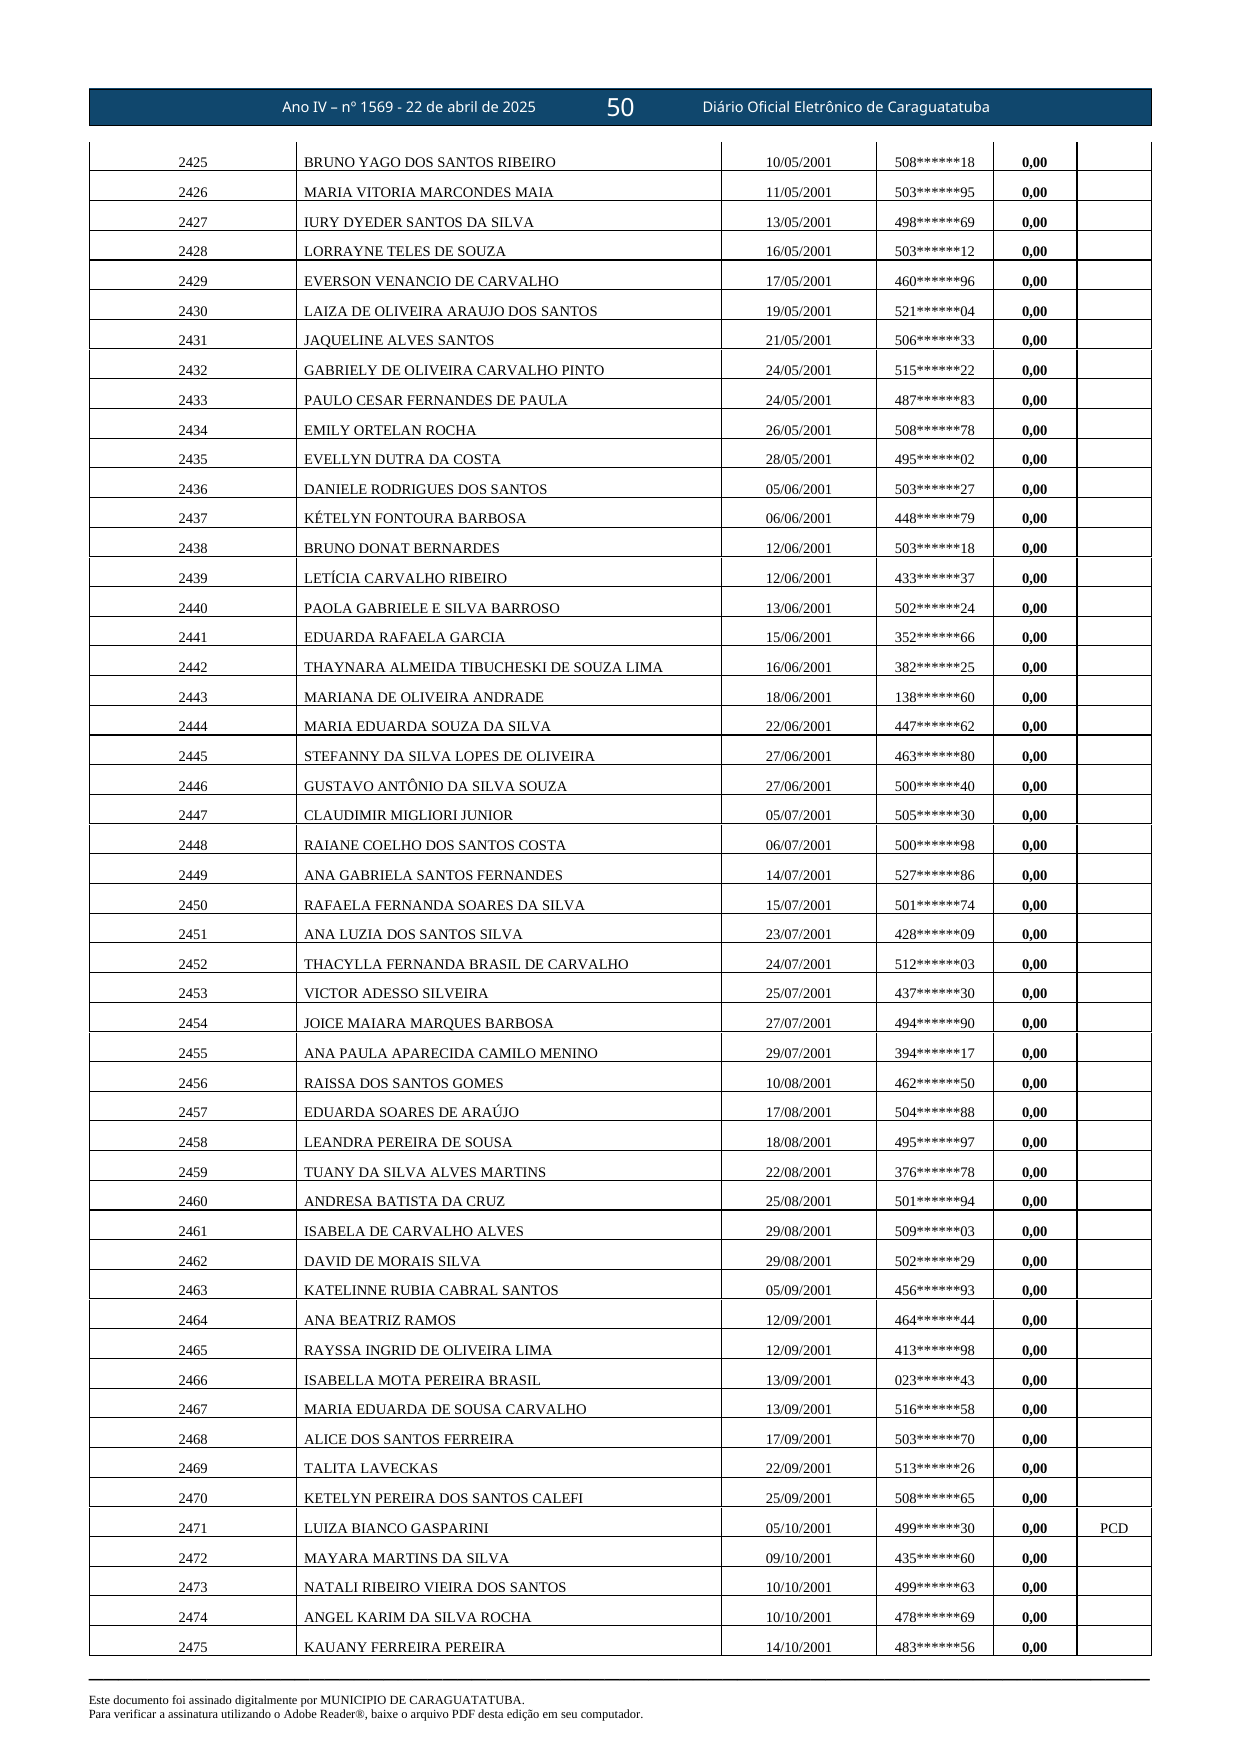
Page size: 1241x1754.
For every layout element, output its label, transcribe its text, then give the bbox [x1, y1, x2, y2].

table_cell 448******79 [877, 498, 993, 527]
table_cell 2433 [90, 379, 296, 408]
table_cell DAVID DE MORAIS SILVA [297, 1240, 721, 1269]
table_cell 10/10/2001 [722, 1567, 876, 1595]
table_cell [1078, 142, 1151, 170]
table_cell 14/07/2001 [722, 854, 876, 883]
table_cell RAIANE COELHO DOS SANTOS COSTA [297, 825, 721, 853]
table_cell LORRAYNE TELES DE SOUZA [297, 231, 721, 259]
table_cell 506******33 [877, 320, 993, 348]
table_cell 2458 [90, 1121, 296, 1150]
table_cell ISABELA DE CARVALHO ALVES [297, 1211, 721, 1239]
table_cell 18/08/2001 [722, 1121, 876, 1150]
table_cell JOICE MAIARA MARQUES BARBOSA [297, 1003, 721, 1031]
table_cell TALITA LAVECKAS [297, 1448, 721, 1477]
table_cell 2464 [90, 1300, 296, 1328]
table_cell [1078, 528, 1151, 556]
table_cell 527******86 [877, 854, 993, 883]
table_cell RAISSA DOS SANTOS GOMES [297, 1062, 721, 1091]
table_cell [1078, 646, 1151, 675]
table_cell 460******96 [877, 261, 993, 289]
table_cell 494******90 [877, 1003, 993, 1031]
table_cell IURY DYEDER SANTOS DA SILVA [297, 201, 721, 230]
table_cell RAYSSA INGRID DE OLIVEIRA LIMA [297, 1329, 721, 1358]
table_cell 13/06/2001 [722, 587, 876, 616]
table_cell 0,00 [994, 854, 1076, 883]
table_cell [1078, 795, 1151, 823]
table_cell 0,00 [994, 201, 1076, 230]
table_cell 2435 [90, 439, 296, 467]
table_cell VICTOR ADESSO SILVEIRA [297, 973, 721, 1002]
table_cell 521******04 [877, 290, 993, 319]
table_cell 2468 [90, 1418, 296, 1447]
table_cell GUSTAVO ANTÔNIO DA SILVA SOUZA [297, 765, 721, 794]
table_cell 0,00 [994, 558, 1076, 586]
table_cell 456******93 [877, 1270, 993, 1298]
table_cell LAIZA DE OLIVEIRA ARAUJO DOS SANTOS [297, 290, 721, 319]
table_cell [1078, 1151, 1151, 1180]
table_cell 24/05/2001 [722, 350, 876, 378]
table_cell [1078, 1448, 1151, 1477]
table_cell 2470 [90, 1478, 296, 1506]
table_cell PAULO CESAR FERNANDES DE PAULA [297, 379, 721, 408]
table_cell [1078, 1003, 1151, 1031]
table_cell 2452 [90, 943, 296, 972]
table_cell 24/07/2001 [722, 943, 876, 972]
table_cell 503******18 [877, 528, 993, 556]
table_cell 05/07/2001 [722, 795, 876, 823]
table_cell [1078, 201, 1151, 230]
table_cell 27/06/2001 [722, 765, 876, 794]
table_cell ISABELLA MOTA PEREIRA BRASIL [297, 1359, 721, 1388]
table_cell 0,00 [994, 1389, 1076, 1417]
table_cell [1078, 706, 1151, 734]
table_cell 502******24 [877, 587, 993, 616]
table_cell BRUNO YAGO DOS SANTOS RIBEIRO [297, 142, 721, 170]
table_cell [1078, 439, 1151, 467]
table_cell 11/05/2001 [722, 171, 876, 200]
table_cell [1078, 676, 1151, 705]
table_cell 0,00 [994, 468, 1076, 497]
table_cell 2444 [90, 706, 296, 734]
table_cell 2445 [90, 736, 296, 764]
table_cell [1078, 1121, 1151, 1150]
table_cell 23/07/2001 [722, 914, 876, 942]
table_cell 0,00 [994, 1329, 1076, 1358]
table_cell 508******78 [877, 409, 993, 438]
table_cell 25/08/2001 [722, 1181, 876, 1209]
table_cell 10/10/2001 [722, 1596, 876, 1625]
table_cell 023******43 [877, 1359, 993, 1388]
table_cell THACYLLA FERNANDA BRASIL DE CARVALHO [297, 943, 721, 972]
table_cell PCD [1078, 1508, 1151, 1536]
table_cell EMILY ORTELAN ROCHA [297, 409, 721, 438]
table_cell MARIA EDUARDA SOUZA DA SILVA [297, 706, 721, 734]
table_cell JAQUELINE ALVES SANTOS [297, 320, 721, 348]
table_cell 2443 [90, 676, 296, 705]
table_cell 06/07/2001 [722, 825, 876, 853]
table_cell 2439 [90, 558, 296, 586]
table_cell 15/06/2001 [722, 617, 876, 645]
table_cell 2461 [90, 1211, 296, 1239]
table_cell [1078, 825, 1151, 853]
table_cell 2459 [90, 1151, 296, 1180]
table_cell 483******56 [877, 1626, 993, 1655]
table_cell 2466 [90, 1359, 296, 1388]
table_cell 10/05/2001 [722, 142, 876, 170]
table_cell [1078, 320, 1151, 348]
table_cell 0,00 [994, 646, 1076, 675]
table_cell 0,00 [994, 379, 1076, 408]
table_cell 0,00 [994, 1418, 1076, 1447]
table_cell 2469 [90, 1448, 296, 1477]
table_cell 0,00 [994, 795, 1076, 823]
table_cell STEFANNY DA SILVA LOPES DE OLIVEIRA [297, 736, 721, 764]
table_cell BRUNO DONAT BERNARDES [297, 528, 721, 556]
table_cell 2446 [90, 765, 296, 794]
table_cell 433******37 [877, 558, 993, 586]
table_cell 2448 [90, 825, 296, 853]
table_cell [1078, 290, 1151, 319]
table_cell 26/05/2001 [722, 409, 876, 438]
table_cell 29/08/2001 [722, 1211, 876, 1239]
table_cell 2428 [90, 231, 296, 259]
table_cell [1078, 379, 1151, 408]
table_cell 0,00 [994, 290, 1076, 319]
table_cell [1078, 231, 1151, 259]
table_cell 27/06/2001 [722, 736, 876, 764]
table_cell 500******40 [877, 765, 993, 794]
table_cell 515******22 [877, 350, 993, 378]
table_cell 2451 [90, 914, 296, 942]
table_cell 22/06/2001 [722, 706, 876, 734]
table_cell NATALI RIBEIRO VIEIRA DOS SANTOS [297, 1567, 721, 1595]
table_cell MARIA VITORIA MARCONDES MAIA [297, 171, 721, 200]
table_cell 0,00 [994, 1092, 1076, 1120]
table_cell 2450 [90, 884, 296, 913]
table_cell 509******03 [877, 1211, 993, 1239]
table_cell 22/08/2001 [722, 1151, 876, 1180]
table_cell 0,00 [994, 1062, 1076, 1091]
table_cell [1078, 854, 1151, 883]
table_cell [1078, 1033, 1151, 1061]
table_cell 25/09/2001 [722, 1478, 876, 1506]
table_cell 2471 [90, 1508, 296, 1536]
table_cell EDUARDA RAFAELA GARCIA [297, 617, 721, 645]
table_cell KATELINNE RUBIA CABRAL SANTOS [297, 1270, 721, 1298]
table_cell [1078, 261, 1151, 289]
table_cell 352******66 [877, 617, 993, 645]
table_cell 0,00 [994, 231, 1076, 259]
table_cell 463******80 [877, 736, 993, 764]
table_cell 19/05/2001 [722, 290, 876, 319]
table_cell 447******62 [877, 706, 993, 734]
table_cell 10/08/2001 [722, 1062, 876, 1091]
table_cell 0,00 [994, 171, 1076, 200]
table_cell [1078, 558, 1151, 586]
table_cell 0,00 [994, 1300, 1076, 1328]
table_cell [1078, 498, 1151, 527]
table_cell 394******17 [877, 1033, 993, 1061]
table_cell 0,00 [994, 1003, 1076, 1031]
table_cell 503******12 [877, 231, 993, 259]
table_cell 15/07/2001 [722, 884, 876, 913]
table_cell 13/05/2001 [722, 201, 876, 230]
table_cell 0,00 [994, 1181, 1076, 1209]
table_cell ANGEL KARIM DA SILVA ROCHA [297, 1596, 721, 1625]
table_cell EVELLYN DUTRA DA COSTA [297, 439, 721, 467]
table_cell 2447 [90, 795, 296, 823]
table_cell [1078, 1567, 1151, 1595]
table_cell 28/05/2001 [722, 439, 876, 467]
table_cell 12/09/2001 [722, 1329, 876, 1358]
table_cell 2460 [90, 1181, 296, 1209]
table_cell 12/09/2001 [722, 1300, 876, 1328]
table_cell [1078, 1240, 1151, 1269]
table_cell 0,00 [994, 676, 1076, 705]
table_cell ANA BEATRIZ RAMOS [297, 1300, 721, 1328]
table_cell [1078, 1211, 1151, 1239]
table_cell 05/09/2001 [722, 1270, 876, 1298]
table_cell MARIANA DE OLIVEIRA ANDRADE [297, 676, 721, 705]
table_cell EVERSON VENANCIO DE CARVALHO [297, 261, 721, 289]
table_cell 516******58 [877, 1389, 993, 1417]
table_cell 0,00 [994, 261, 1076, 289]
table_cell 500******98 [877, 825, 993, 853]
table_cell 0,00 [994, 825, 1076, 853]
table_cell 2440 [90, 587, 296, 616]
table_cell [1078, 914, 1151, 942]
table_cell 2426 [90, 171, 296, 200]
table_cell 2442 [90, 646, 296, 675]
table_cell 0,00 [994, 884, 1076, 913]
table_cell 25/07/2001 [722, 973, 876, 1002]
table_cell 437******30 [877, 973, 993, 1002]
table_cell 2472 [90, 1537, 296, 1566]
table_cell [1078, 973, 1151, 1002]
table_cell 0,00 [994, 350, 1076, 378]
table_cell 17/09/2001 [722, 1418, 876, 1447]
table_cell 499******63 [877, 1567, 993, 1595]
table_cell ALICE DOS SANTOS FERREIRA [297, 1418, 721, 1447]
table_cell [1078, 1418, 1151, 1447]
table_cell ANA PAULA APARECIDA CAMILO MENINO [297, 1033, 721, 1061]
table_cell 502******29 [877, 1240, 993, 1269]
table_cell 0,00 [994, 1121, 1076, 1150]
table_cell KETELYN PEREIRA DOS SANTOS CALEFI [297, 1478, 721, 1506]
table_cell 2474 [90, 1596, 296, 1625]
table_cell 18/06/2001 [722, 676, 876, 705]
table_cell 0,00 [994, 142, 1076, 170]
table_cell RAFAELA FERNANDA SOARES DA SILVA [297, 884, 721, 913]
table_cell [1078, 1300, 1151, 1328]
table_cell 501******94 [877, 1181, 993, 1209]
table_cell 0,00 [994, 1596, 1076, 1625]
table_cell 2449 [90, 854, 296, 883]
table_cell 0,00 [994, 1448, 1076, 1477]
table_cell 09/10/2001 [722, 1537, 876, 1566]
table_cell 05/06/2001 [722, 468, 876, 497]
table_cell [1078, 350, 1151, 378]
table_cell [1078, 943, 1151, 972]
table_cell THAYNARA ALMEIDA TIBUCHESKI DE SOUZA LIMA [297, 646, 721, 675]
table_cell 435******60 [877, 1537, 993, 1566]
table_cell [1078, 884, 1151, 913]
table_cell 462******50 [877, 1062, 993, 1091]
table_cell 512******03 [877, 943, 993, 972]
table_cell 12/06/2001 [722, 528, 876, 556]
table_cell 0,00 [994, 706, 1076, 734]
table_cell 0,00 [994, 1567, 1076, 1595]
table_cell LETÍCIA CARVALHO RIBEIRO [297, 558, 721, 586]
table_cell [1078, 1270, 1151, 1298]
table_cell 13/09/2001 [722, 1359, 876, 1388]
table_cell 513******26 [877, 1448, 993, 1477]
table_cell 2425 [90, 142, 296, 170]
table_cell 0,00 [994, 1626, 1076, 1655]
table_cell 505******30 [877, 795, 993, 823]
table_cell 0,00 [994, 914, 1076, 942]
table_cell 16/06/2001 [722, 646, 876, 675]
table_cell GABRIELY DE OLIVEIRA CARVALHO PINTO [297, 350, 721, 378]
table_cell PAOLA GABRIELE E SILVA BARROSO [297, 587, 721, 616]
table_cell 478******69 [877, 1596, 993, 1625]
table_cell [1078, 1092, 1151, 1120]
table_cell 2432 [90, 350, 296, 378]
table_cell 0,00 [994, 1151, 1076, 1180]
table_cell 503******70 [877, 1418, 993, 1447]
table_cell MAYARA MARTINS DA SILVA [297, 1537, 721, 1566]
table_cell 2436 [90, 468, 296, 497]
table_cell 2441 [90, 617, 296, 645]
table_cell 0,00 [994, 320, 1076, 348]
table_cell 21/05/2001 [722, 320, 876, 348]
table_cell 2453 [90, 973, 296, 1002]
table_cell MARIA EDUARDA DE SOUSA CARVALHO [297, 1389, 721, 1417]
table_cell 0,00 [994, 1359, 1076, 1388]
table_cell 29/07/2001 [722, 1033, 876, 1061]
table_cell 2434 [90, 409, 296, 438]
table_cell 0,00 [994, 1270, 1076, 1298]
table_cell EDUARDA SOARES DE ARAÚJO [297, 1092, 721, 1120]
table_cell 2475 [90, 1626, 296, 1655]
table_cell 2463 [90, 1270, 296, 1298]
table_cell 2455 [90, 1033, 296, 1061]
table_cell 0,00 [994, 439, 1076, 467]
table_cell 0,00 [994, 765, 1076, 794]
table_cell [1078, 1181, 1151, 1209]
table_cell DANIELE RODRIGUES DOS SANTOS [297, 468, 721, 497]
table_cell [1078, 1626, 1151, 1655]
table_cell 495******97 [877, 1121, 993, 1150]
table_cell 503******95 [877, 171, 993, 200]
table_cell 413******98 [877, 1329, 993, 1358]
table_cell 495******02 [877, 439, 993, 467]
table_cell 22/09/2001 [722, 1448, 876, 1477]
table_cell [1078, 409, 1151, 438]
table_cell 2430 [90, 290, 296, 319]
table_cell 14/10/2001 [722, 1626, 876, 1655]
table_cell [1078, 468, 1151, 497]
table_cell LEANDRA PEREIRA DE SOUSA [297, 1121, 721, 1150]
table_cell 2456 [90, 1062, 296, 1091]
table_cell [1078, 1596, 1151, 1625]
table_cell [1078, 765, 1151, 794]
table_cell 498******69 [877, 201, 993, 230]
table_cell ANA GABRIELA SANTOS FERNANDES [297, 854, 721, 883]
table_cell 2437 [90, 498, 296, 527]
table_cell 0,00 [994, 1508, 1076, 1536]
table_cell 501******74 [877, 884, 993, 913]
table_cell [1078, 1537, 1151, 1566]
table_cell 2462 [90, 1240, 296, 1269]
table_cell 0,00 [994, 1478, 1076, 1506]
table_cell 503******27 [877, 468, 993, 497]
table_cell 138******60 [877, 676, 993, 705]
table_cell ANA LUZIA DOS SANTOS SILVA [297, 914, 721, 942]
table_cell 382******25 [877, 646, 993, 675]
table_cell 0,00 [994, 1537, 1076, 1566]
table_cell KAUANY FERREIRA PEREIRA [297, 1626, 721, 1655]
table_cell [1078, 587, 1151, 616]
table_cell [1078, 1389, 1151, 1417]
table_cell [1078, 617, 1151, 645]
table_cell 06/06/2001 [722, 498, 876, 527]
table_cell [1078, 1478, 1151, 1506]
table_cell 2438 [90, 528, 296, 556]
table_cell 499******30 [877, 1508, 993, 1536]
table_cell 0,00 [994, 498, 1076, 527]
table_cell [1078, 736, 1151, 764]
table_cell 487******83 [877, 379, 993, 408]
table_cell 2465 [90, 1329, 296, 1358]
table_cell 0,00 [994, 973, 1076, 1002]
table_cell ANDRESA BATISTA DA CRUZ [297, 1181, 721, 1209]
table_cell KÉTELYN FONTOURA BARBOSA [297, 498, 721, 527]
table_cell 0,00 [994, 1211, 1076, 1239]
table_cell LUIZA BIANCO GASPARINI [297, 1508, 721, 1536]
table_cell 17/08/2001 [722, 1092, 876, 1120]
table_cell 16/05/2001 [722, 231, 876, 259]
table_cell 0,00 [994, 736, 1076, 764]
table_cell 2473 [90, 1567, 296, 1595]
table_cell 0,00 [994, 1240, 1076, 1269]
table_cell 0,00 [994, 943, 1076, 972]
table_cell 17/05/2001 [722, 261, 876, 289]
table_cell TUANY DA SILVA ALVES MARTINS [297, 1151, 721, 1180]
table_cell 27/07/2001 [722, 1003, 876, 1031]
table_cell 428******09 [877, 914, 993, 942]
table_cell 0,00 [994, 587, 1076, 616]
table_cell 2427 [90, 201, 296, 230]
table_cell 05/10/2001 [722, 1508, 876, 1536]
table_cell [1078, 171, 1151, 200]
table_cell [1078, 1062, 1151, 1091]
table_cell 504******88 [877, 1092, 993, 1120]
table_cell 2429 [90, 261, 296, 289]
table_cell 0,00 [994, 1033, 1076, 1061]
table_cell 508******65 [877, 1478, 993, 1506]
table_cell 2457 [90, 1092, 296, 1120]
table_cell [1078, 1329, 1151, 1358]
table_cell 0,00 [994, 528, 1076, 556]
table_cell 2454 [90, 1003, 296, 1031]
table_cell 0,00 [994, 617, 1076, 645]
table_cell 24/05/2001 [722, 379, 876, 408]
table_cell 2431 [90, 320, 296, 348]
table_cell 29/08/2001 [722, 1240, 876, 1269]
table_cell 13/09/2001 [722, 1389, 876, 1417]
table_cell 0,00 [994, 409, 1076, 438]
table_cell CLAUDIMIR MIGLIORI JUNIOR [297, 795, 721, 823]
table_cell 2467 [90, 1389, 296, 1417]
table_cell 12/06/2001 [722, 558, 876, 586]
table_cell 508******18 [877, 142, 993, 170]
table_cell 376******78 [877, 1151, 993, 1180]
table_cell [1078, 1359, 1151, 1388]
table_cell 464******44 [877, 1300, 993, 1328]
